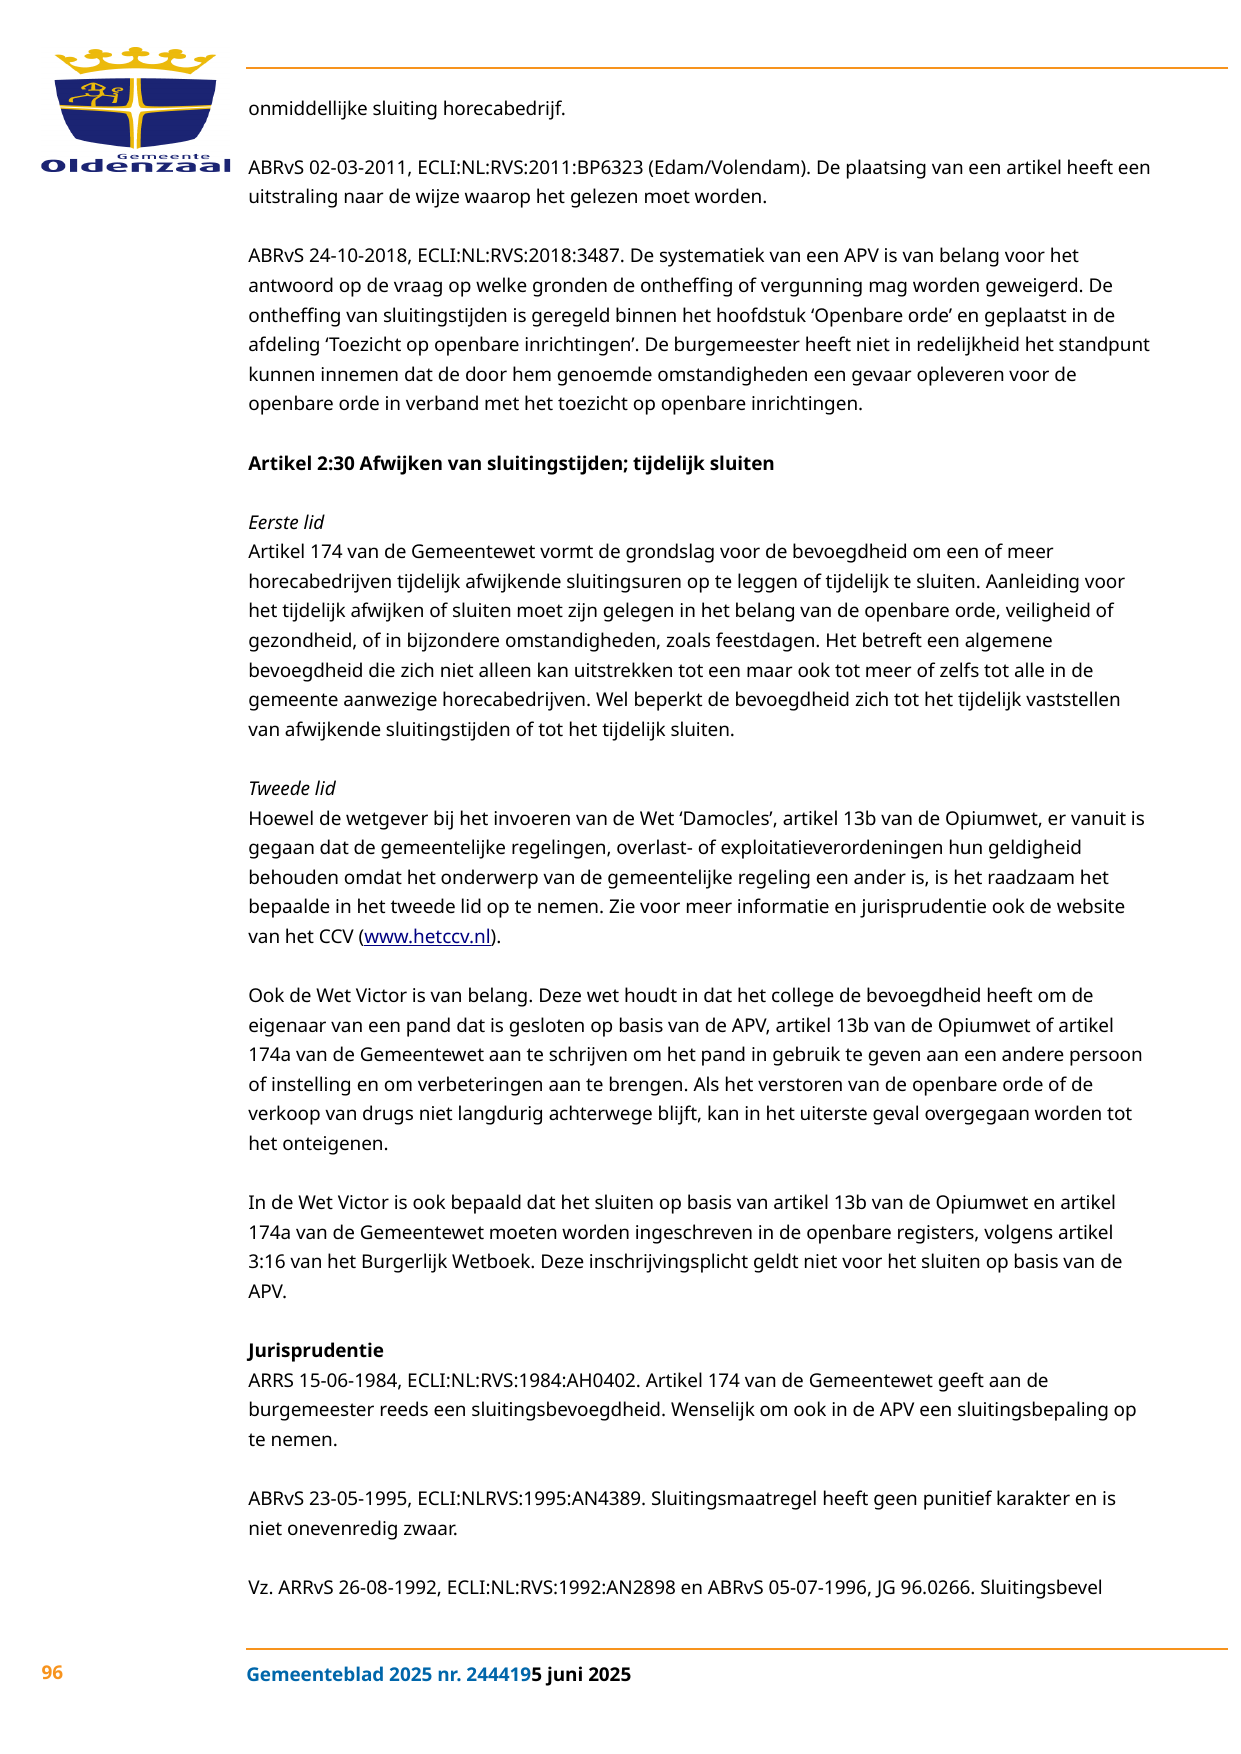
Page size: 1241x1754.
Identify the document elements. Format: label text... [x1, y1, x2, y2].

text Eerste lid [248, 509, 1152, 535]
text Artikel 174 van de Gemeentewet vormt de grondslag voor de bevoegdheid om een of meer horecabedrijven tijdelijk afwijkende sluitingsuren op te leggen of tijdelijk te sluiten. Aanleiding voor het tijdelijk afwijken of sluiten moet zijn gelegen in het belang van de openbare orde, veiligheid of gezondheid, of in bijzondere omstandigheden, zoals feestdagen. Het betreft een algemene bevoegdheid die zich niet alleen kan uitstrekken tot een maar ook tot meer of zelfs tot alle in de gemeente aanwezige horecabedrijven. Wel beperkt de bevoegdheid zich tot het tijdelijk vaststellen van afwijkende sluitingstijden of tot het tijdelijk sluiten. [248, 538, 1152, 742]
text Ook de Wet Victor is van belang. Deze wet houdt in dat het college de bevoegdheid heeft om de eigenaar van een pand dat is gesloten op basis van de APV, artikel 13b van de Opiumwet of artikel 174a van de Gemeentewet aan te schrijven om het pand in gebruik te geven aan een andere persoon of instelling en om verbeteringen aan te brengen. Als het verstoren van de openbare orde of de verkoop van drugs niet langdurig achterwege blijft, kan in het uiterste geval overgegaan worden tot het onteigenen. [248, 982, 1152, 1156]
text ABRvS 23-05-1995, ECLI:NLRVS:1995:AN4389. Sluitingsmaatregel heeft geen punitief karakter en is niet onevenredig zwaar. [248, 1485, 1152, 1541]
text ABRvS 02-03-2011, ECLI:NL:RVS:2011:BP6323 (Edam/Volendam). De plaatsing van een artikel heeft een uitstraling naar de wijze waarop het gelezen moet worden. [248, 154, 1152, 209]
text onmiddellijke sluiting horecabedrijf. [248, 95, 1152, 121]
text Artikel 2:30 Afwijken van sluitingstijden; tijdelijk sluiten [248, 450, 1152, 476]
text Vz. ARRvS 26-08-1992, ECLI:NL:RVS:1992:AN2898 en ABRvS 05-07-1996, JG 96.0266. Sluitingsbevel [248, 1574, 1152, 1600]
text ARRS 15-06-1984, ECLI:NL:RVS:1984:AH0402. Artikel 174 van de Gemeentewet geeft aan de burgemeester reeds een sluitingsbevoegdheid. Wenselijk om ook in de APV een sluitingsbepaling op te nemen. [248, 1367, 1152, 1452]
text In de Wet Victor is ook bepaald dat het sluiten op basis van artikel 13b van de Opiumwet en artikel 174a van de Gemeentewet moeten worden ingeschreven in de openbare registers, volgens artikel 3:16 van het Burgerlijk Wetboek. Deze inschrijvingsplicht geldt niet voor het sluiten op basis van de APV. [248, 1189, 1152, 1304]
text Tweede lid [248, 775, 1152, 801]
picture [41, 47, 231, 172]
text ABRvS 24-10-2018, ECLI:NL:RVS:2018:3487. De systematiek van een APV is van belang voor het antwoord op de vraag op welke gronden de ontheffing of vergunning mag worden geweigerd. De ontheffing van sluitingstijden is geregeld binnen het hoofdstuk ‘Openbare orde’ en geplaatst in de afdeling ‘Toezicht op openbare inrichtingen’. De burgemeester heeft niet in redelijkheid het standpunt kunnen innemen dat de door hem genoemde omstandigheden een gevaar opleveren voor de openbare orde in verband met het toezicht op openbare inrichtingen. [248, 243, 1152, 416]
text Hoewel de wetgever bij het invoeren van de Wet ‘Damocles’, artikel 13b van de Opiumwet, er vanuit is gegaan dat de gemeentelijke regelingen, overlast- of exploitatieverordeningen hun geldigheid behouden omdat het onderwerp van de gemeentelijke regeling een ander is, is het raadzaam het bepaalde in het tweede lid op te nemen. Zie voor meer informatie en jurisprudentie ook de website van het CCV (www.hetccv.nl). [248, 805, 1152, 949]
text Jurisprudentie [248, 1337, 1152, 1363]
